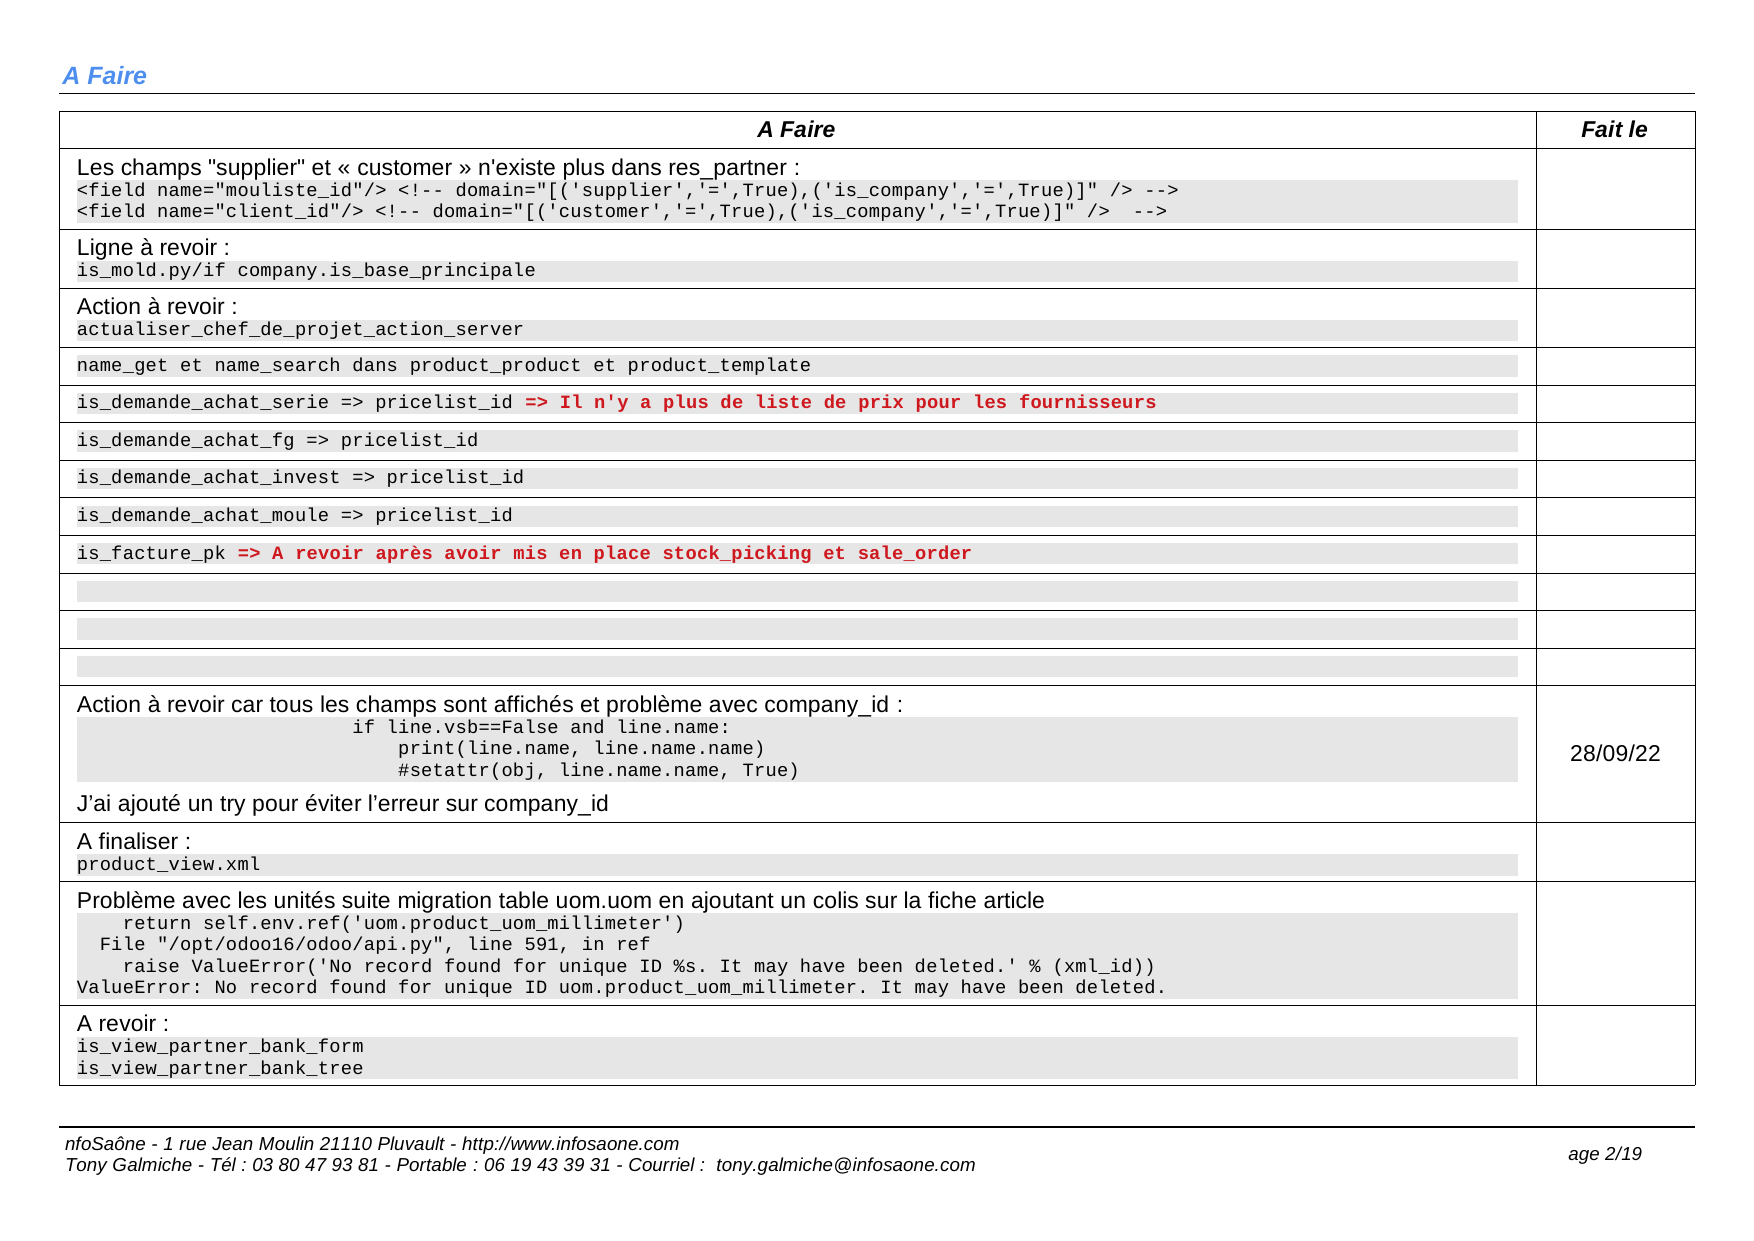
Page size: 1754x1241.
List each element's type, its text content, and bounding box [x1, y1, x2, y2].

table_cell name_get et name_search dans product_product et product_template [60, 348, 1536, 385]
table_cell [1537, 423, 1695, 460]
table_cell Ligne à revoir : is_mold.py/if company.is_base_principale [60, 230, 1536, 288]
table_header Fait le [1537, 112, 1695, 148]
table_cell [1537, 386, 1695, 422]
table_cell A finaliser : product_view.xml [60, 823, 1536, 881]
table_cell 28/09/22 [1537, 686, 1695, 822]
table_cell is_facture_pk => A revoir après avoir mis en place stock_picking et sale_order [60, 536, 1536, 573]
table_cell [1537, 649, 1695, 685]
table_cell [1537, 230, 1695, 288]
table_cell [60, 611, 1536, 648]
table_cell is_demande_achat_moule => pricelist_id [60, 498, 1536, 535]
table_cell [1537, 289, 1695, 347]
table_cell is_demande_achat_serie => pricelist_id => Il n'y a plus de liste de prix pour les fournisseurs [60, 386, 1536, 422]
table_cell [1537, 149, 1695, 229]
table_cell Action à revoir car tous les champs sont affichés et problème avec company_id : if line.vsb==False and line.name: print(line.name, line.name.name) #setattr(obj, line.name.name, True) J’ai ajouté un try pour éviter l’erreur sur company_id [60, 686, 1536, 822]
table_cell Problème avec les unités suite migration table uom.uom en ajoutant un colis sur la fiche article return self.env.ref('uom.product_uom_millimeter') File "/opt/odoo16/odoo/api.py", line 591, in ref raise ValueError('No record found for unique ID %s. It may have been deleted.' % (xml_id)) ValueError: No record found for unique ID uom.product_uom_millimeter. It may have been deleted. [60, 882, 1536, 1005]
table_cell [1537, 536, 1695, 573]
table_cell A revoir : is_view_partner_bank_form is_view_partner_bank_tree [60, 1006, 1536, 1085]
table_cell is_demande_achat_fg => pricelist_id [60, 423, 1536, 460]
table_cell [1537, 574, 1695, 610]
table_cell is_demande_achat_invest => pricelist_id [60, 461, 1536, 497]
table_cell [1537, 498, 1695, 535]
table_cell [1537, 882, 1695, 1005]
table_cell [1537, 611, 1695, 648]
table_cell [1537, 348, 1695, 385]
table_cell [1537, 461, 1695, 497]
table_header A Faire [60, 112, 1536, 148]
table_cell [1537, 1006, 1695, 1085]
subtitle A Faire [59, 59, 1695, 93]
table_cell Action à revoir : actualiser_chef_de_projet_action_server [60, 289, 1536, 347]
table_cell [60, 574, 1536, 610]
table_cell Les champs "supplier" et « customer » n'existe plus dans res_partner : <field name="mouliste_id"/> <!-- domain="[('supplier','=',True),('is_company','=',True)]" /> --> <field name="client_id"/> <!-- domain="[('customer','=',True),('is_company','=',True)]" /> --> [60, 149, 1536, 229]
table_cell [60, 649, 1536, 685]
table_cell [1537, 823, 1695, 881]
